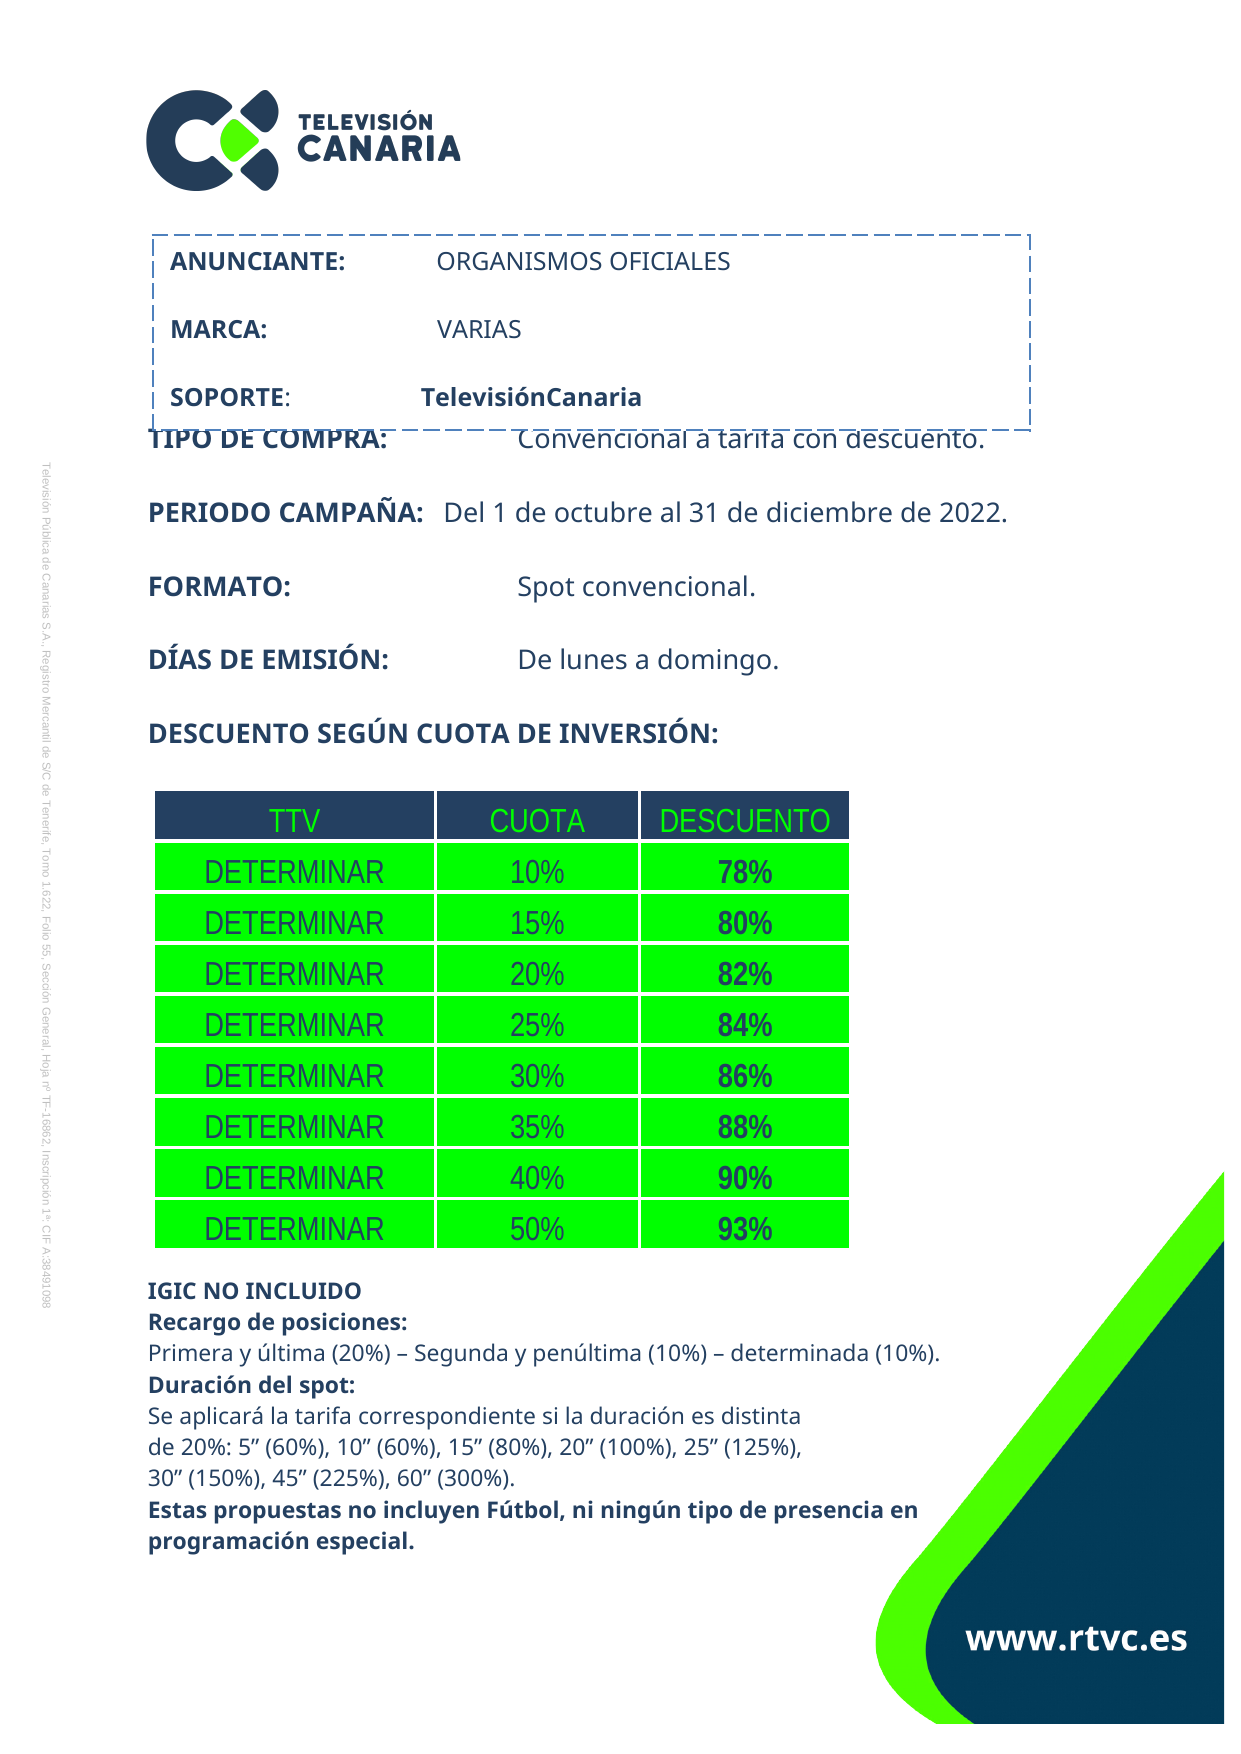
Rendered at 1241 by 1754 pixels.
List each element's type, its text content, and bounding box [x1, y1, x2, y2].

table_cell DETERMINAR [155, 945, 434, 992]
table_cell 93% [641, 1200, 849, 1248]
text TIPO DE COMPRA: Convencional a tarifa con descuento. [148, 419, 1078, 456]
table_cell 82% [641, 945, 849, 992]
table_cell 10% [437, 843, 638, 890]
table_cell DETERMINAR [155, 1047, 434, 1094]
table_cell DETERMINAR [155, 996, 434, 1043]
table_cell DETERMINAR [155, 894, 434, 941]
table_cell DETERMINAR [155, 1098, 434, 1146]
text Primera y última (20%) – Segunda y penúltima (10%) – determinada (10%). [148, 1337, 1091, 1368]
text FORMATO: Spot convencional. [148, 567, 1078, 604]
text IGIC NO INCLUIDO [148, 1275, 1122, 1306]
table_cell 80% [641, 894, 849, 941]
table_cell 30% [437, 1047, 638, 1094]
table_cell DETERMINAR [155, 843, 434, 890]
table_cell 84% [641, 996, 849, 1043]
text 30” (150%), 45” (225%), 60” (300%). [148, 1462, 993, 1493]
table_header TTV [155, 791, 434, 839]
table_cell DETERMINAR [155, 1149, 434, 1197]
table_cell 15% [437, 894, 638, 941]
text Recargo de posiciones: [148, 1306, 1115, 1337]
table_cell 25% [437, 996, 638, 1043]
text DESCUENTO SEGÚN CUOTA DE INVERSIÓN: [148, 714, 1078, 751]
table_cell 40% [437, 1149, 638, 1197]
text MARCA: VARIAS [170, 312, 1013, 346]
table_cell 78% [641, 843, 849, 890]
table_cell 86% [641, 1047, 849, 1094]
text PERIODO CAMPAÑA: Del 1 de octubre al 31 de diciembre de 2022. [148, 493, 1078, 530]
table_header DESCUENTO [641, 791, 849, 839]
table_cell 90% [641, 1149, 849, 1197]
text de 20%: 5” (60%), 10” (60%), 15” (80%), 20” (100%), 25” (125%), [148, 1431, 1018, 1462]
table_header CUOTA [437, 791, 638, 839]
table_cell 88% [641, 1098, 849, 1146]
text Se aplicará la tarifa correspondiente si la duración es distinta [148, 1400, 1042, 1431]
text Estas propuestas no incluyen Fútbol, ni ningún tipo de presencia en [148, 1493, 969, 1525]
text programación especial. [148, 1525, 943, 1556]
text DÍAS DE EMISIÓN: De lunes a domingo. [148, 641, 1078, 678]
text SOPORTE: TelevisiónCanaria [170, 380, 1013, 414]
table_cell DETERMINAR [155, 1200, 434, 1248]
text Duración del spot: [148, 1368, 1067, 1400]
table_cell 35% [437, 1098, 638, 1146]
table_cell 20% [437, 945, 638, 992]
table_cell 50% [437, 1200, 638, 1248]
text ANUNCIANTE: ORGANISMOS OFICIALES [170, 244, 1013, 278]
